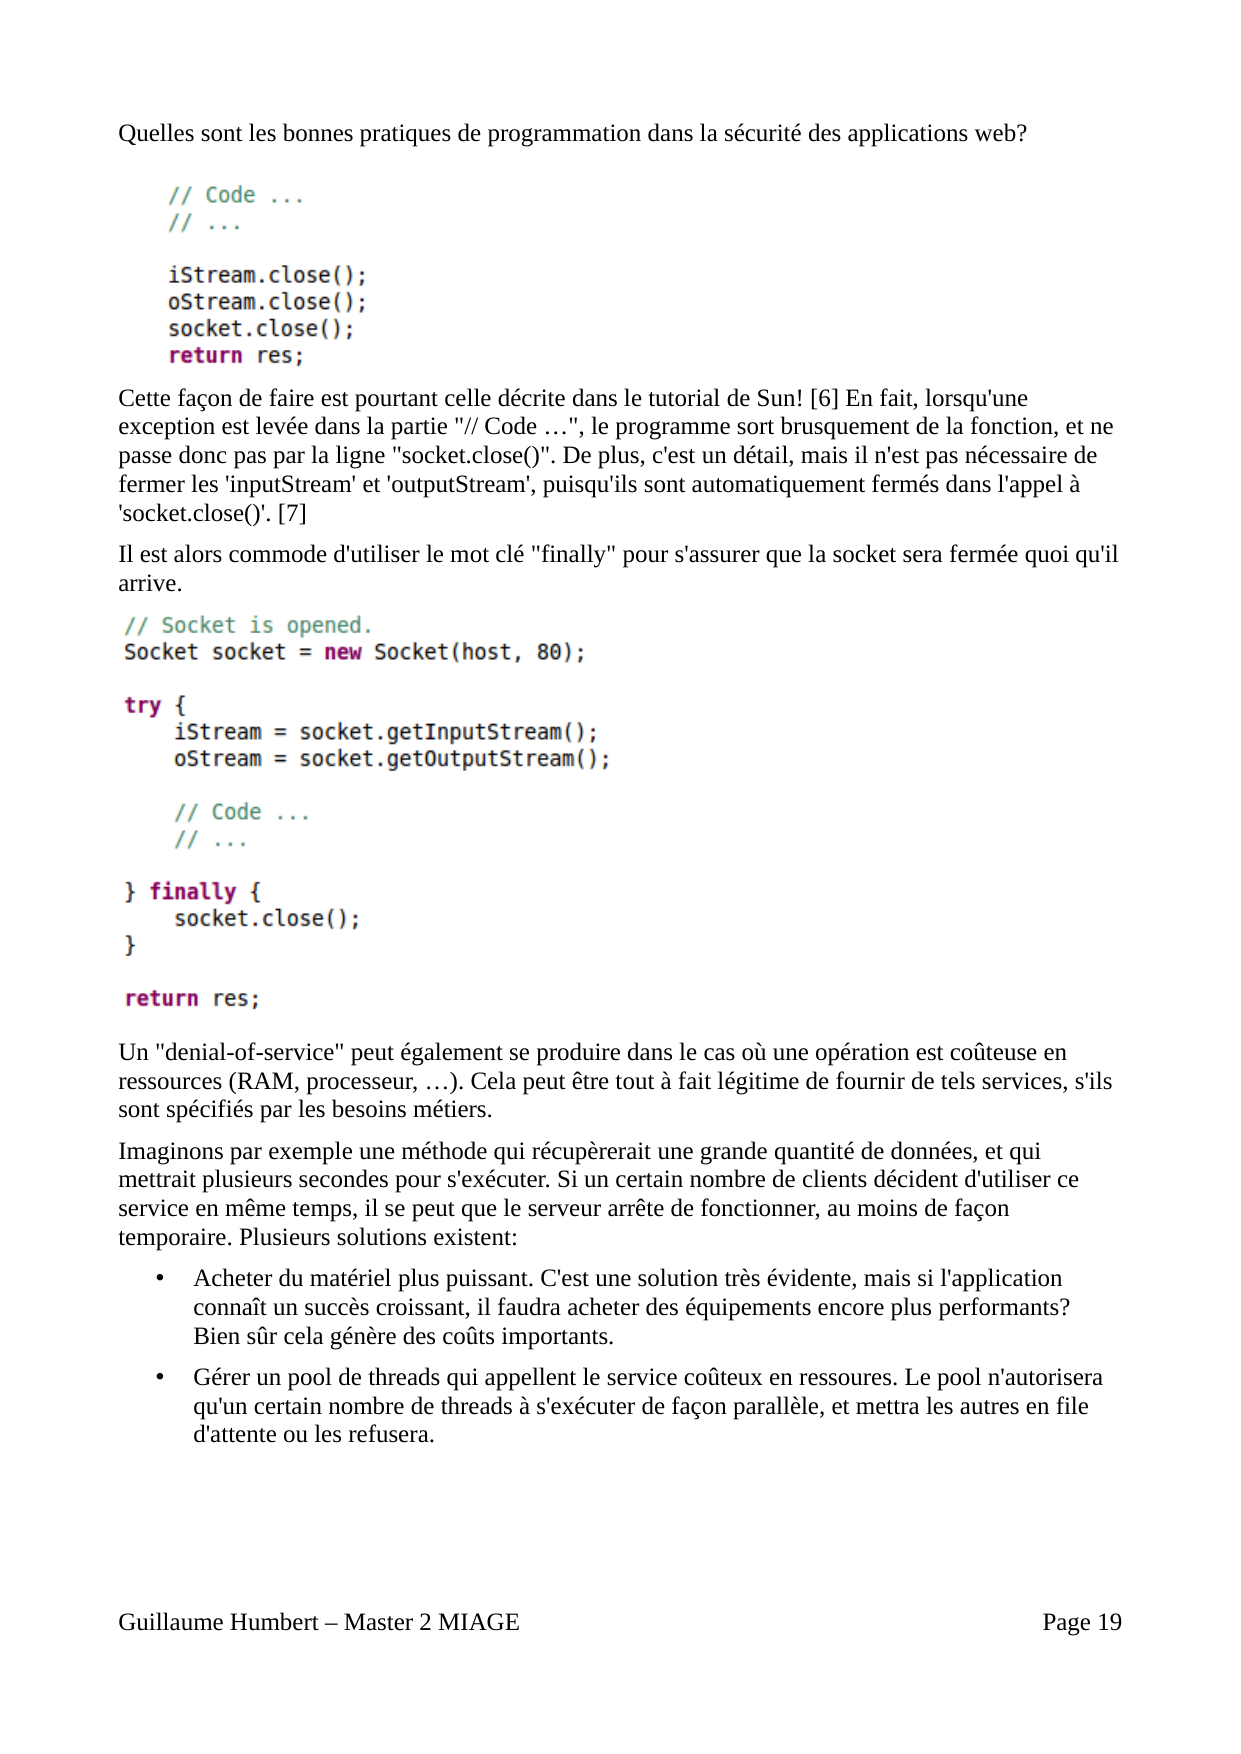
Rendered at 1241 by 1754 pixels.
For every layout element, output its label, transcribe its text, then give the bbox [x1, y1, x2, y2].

list Gérer un pool de threads qui appellent le service coûteux en ressoures. Le pool n'autorisera qu'un certain nombre de threads à s'exécuter de façon parallèle, et mettra les autres en file d'attente ou les refusera. [156, 1362, 1122, 1448]
text Imaginons par exemple une méthode qui récupèrerait une grande quantité de données, et qui mettrait plusieurs secondes pour s'exécuter. Si un certain nombre de clients décident d'utiliser ce service en même temps, il se peut que le serveur arrête de fonctionner, au moins de façon temporaire. Plusieurs solutions existent: [118, 1136, 1122, 1251]
text Cette façon de faire est pourtant celle décrite dans le tutorial de Sun! [6] En fait, lorsqu'une exception est levée dans la partie "// Code …", le programme sort brusquement de la fonction, et ne passe donc pas par la ligne "socket.close()". De plus, c'est un détail, mais il n'est pas nécessaire de fermer les 'inputStream' et 'outputStream', puisqu'ils sont automatiquement fermés dans l'appel à 'socket.close()'. [7] [118, 383, 1122, 526]
text Il est alors commode d'utiliser le mot clé "finally" pour s'assurer que la socket sera fermée quoi qu'il arrive. [118, 539, 1122, 596]
picture [118, 176, 640, 371]
text Un "denial-of-service" peut également se produire dans le cas où une opération est coûteuse en ressources (RAM, processeur, …). Cela peut être tout à fait légitime de fournir de tels services, s'ils sont spécifiés par les besoins métiers. [118, 1037, 1122, 1123]
picture [118, 608, 634, 1025]
list Acheter du matériel plus puissant. C'est une solution très évidente, mais si l'application connaît un succès croissant, il faudra acheter des équipements encore plus performants? Bien sûr cela génère des coûts importants. [156, 1263, 1122, 1349]
